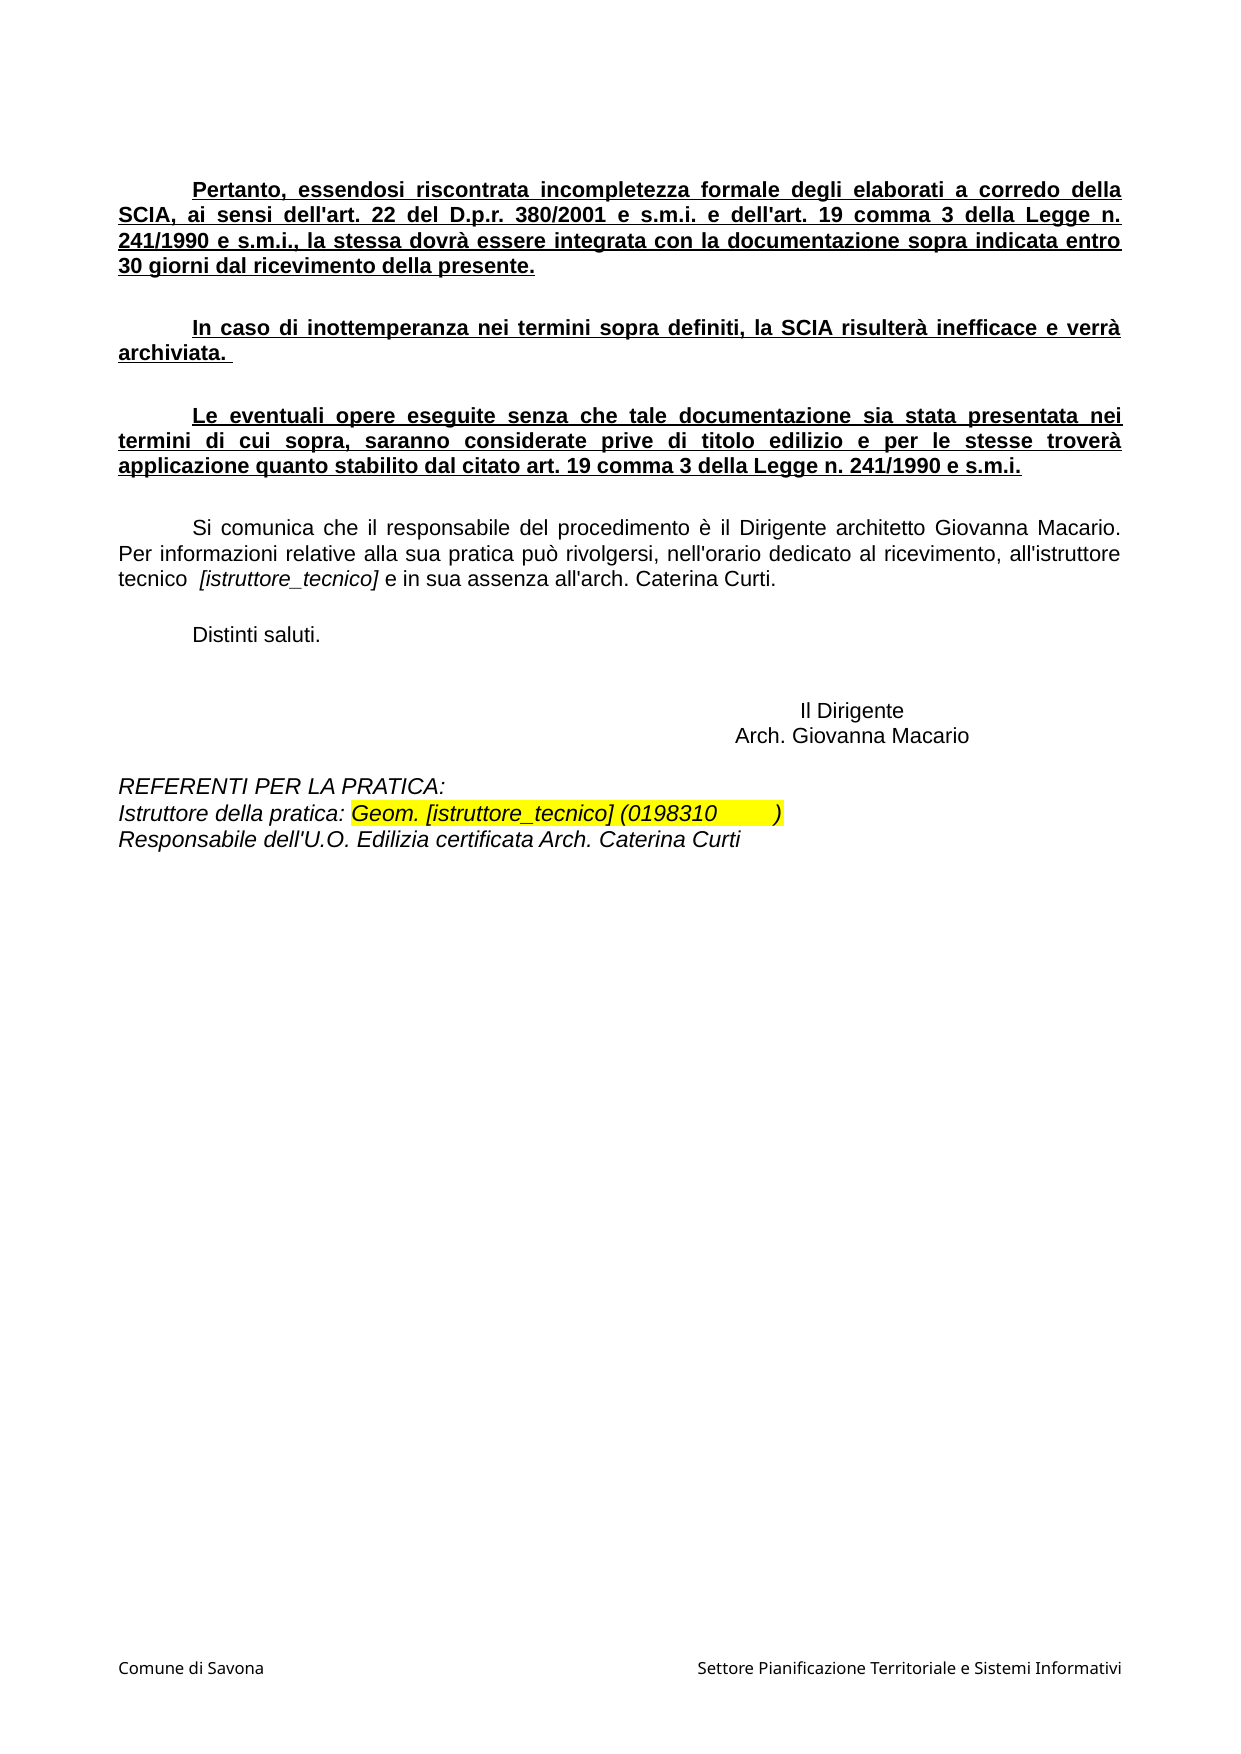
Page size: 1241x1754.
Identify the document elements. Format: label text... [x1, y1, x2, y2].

text 241/1990 e s.m.i., la stessa dovrà essere integrata con la documentazione sopra indicata entro [118, 225, 1122, 249]
table_cell [111, 698, 574, 748]
table_cell Il Dirigente Arch. Giovanna Macario [575, 698, 1129, 748]
text 30 giorni dal ricevimento della presente. [118, 251, 1122, 278]
text applicazione quanto stabilito dal citato art. 19 comma 3 della Legge n. 241/1990 e s.m.i. [118, 451, 1122, 478]
text Si comunica che il responsabile del procedimento è il Dirigente architetto Giovanna Macario. Per informazioni relative alla sua pratica può rivolgersi, nell'orario dedicato al ricevimento, all'istruttore tecnico [istruttore_tecnico] e in sua assenza all'arch. Caterina Curti. [118, 515, 1122, 591]
table_header [111, 673, 574, 698]
text Responsabile dell'U.O. Edilizia certificata Arch. Caterina Curti [118, 826, 1122, 852]
text Istruttore della pratica: Geom. [istruttore_tecnico] (0198310 ) [118, 800, 1122, 826]
text Pertanto, essendosi riscontrata incompletezza formale degli elaborati a corredo della SCIA, ai sensi dell'art. 22 del D.p.r. 380/2001 e s.m.i. e dell'art. 19 comma 3 della Legge n. [118, 177, 1122, 224]
text REFERENTI PER LA PRATICA: [118, 773, 1122, 800]
text Le eventuali opere eseguite senza che tale documentazione sia stata presentata nei termini di cui sopra, saranno considerate prive di titolo edilizio e per le stesse troverà [118, 403, 1122, 450]
text In caso di inottemperanza nei termini sopra definiti, la SCIA risulterà inefficace e verrà archiviata. [118, 315, 1122, 366]
table_header [575, 673, 1129, 698]
text Distinti saluti. [118, 622, 1122, 647]
